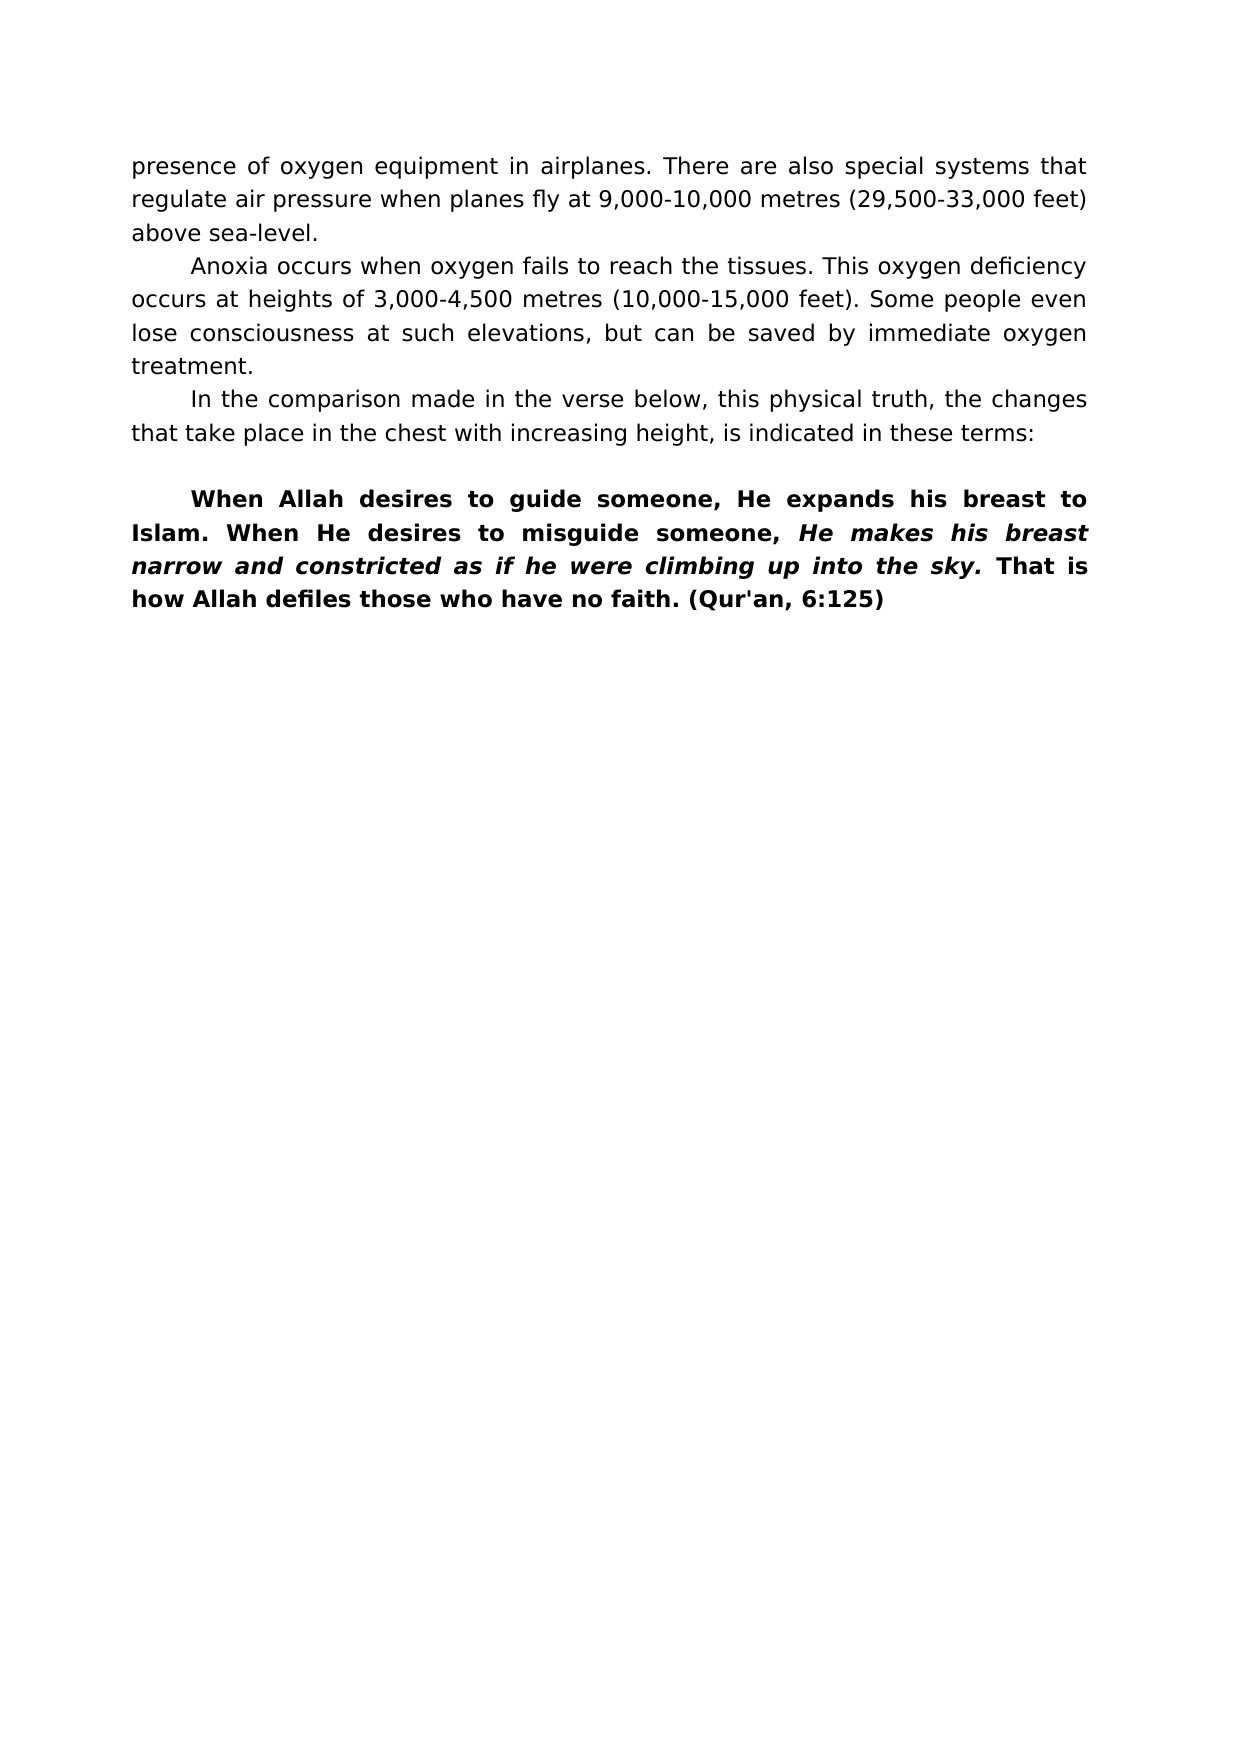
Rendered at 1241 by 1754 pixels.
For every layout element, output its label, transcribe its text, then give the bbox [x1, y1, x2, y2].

text When Allah desires to guide someone, He expands his breast to Islam. When He desires to misguide someone, He makes his breast narrow and constricted as if he were climbing up into the sky. That is how Allah defiles those who have no faith. (Qur'an, 6:125) [131, 481, 1088, 614]
text In the comparison made in the verse below, this physical truth, the changes that take place in the chest with increasing height, is indicated in these terms: [131, 381, 1088, 448]
text Anoxia occurs when oxygen fails to reach the tissues. This oxygen deficiency occurs at heights of 3,000-4,500 metres (10,000-15,000 feet). Some people even lose consciousness at such elevations, but can be saved by immediate oxygen treatment. [131, 248, 1088, 381]
text presence of oxygen equipment in airplanes. There are also special systems that regulate air pressure when planes fly at 9,000-10,000 metres (29,500-33,000 feet) above sea-level. [131, 148, 1088, 248]
